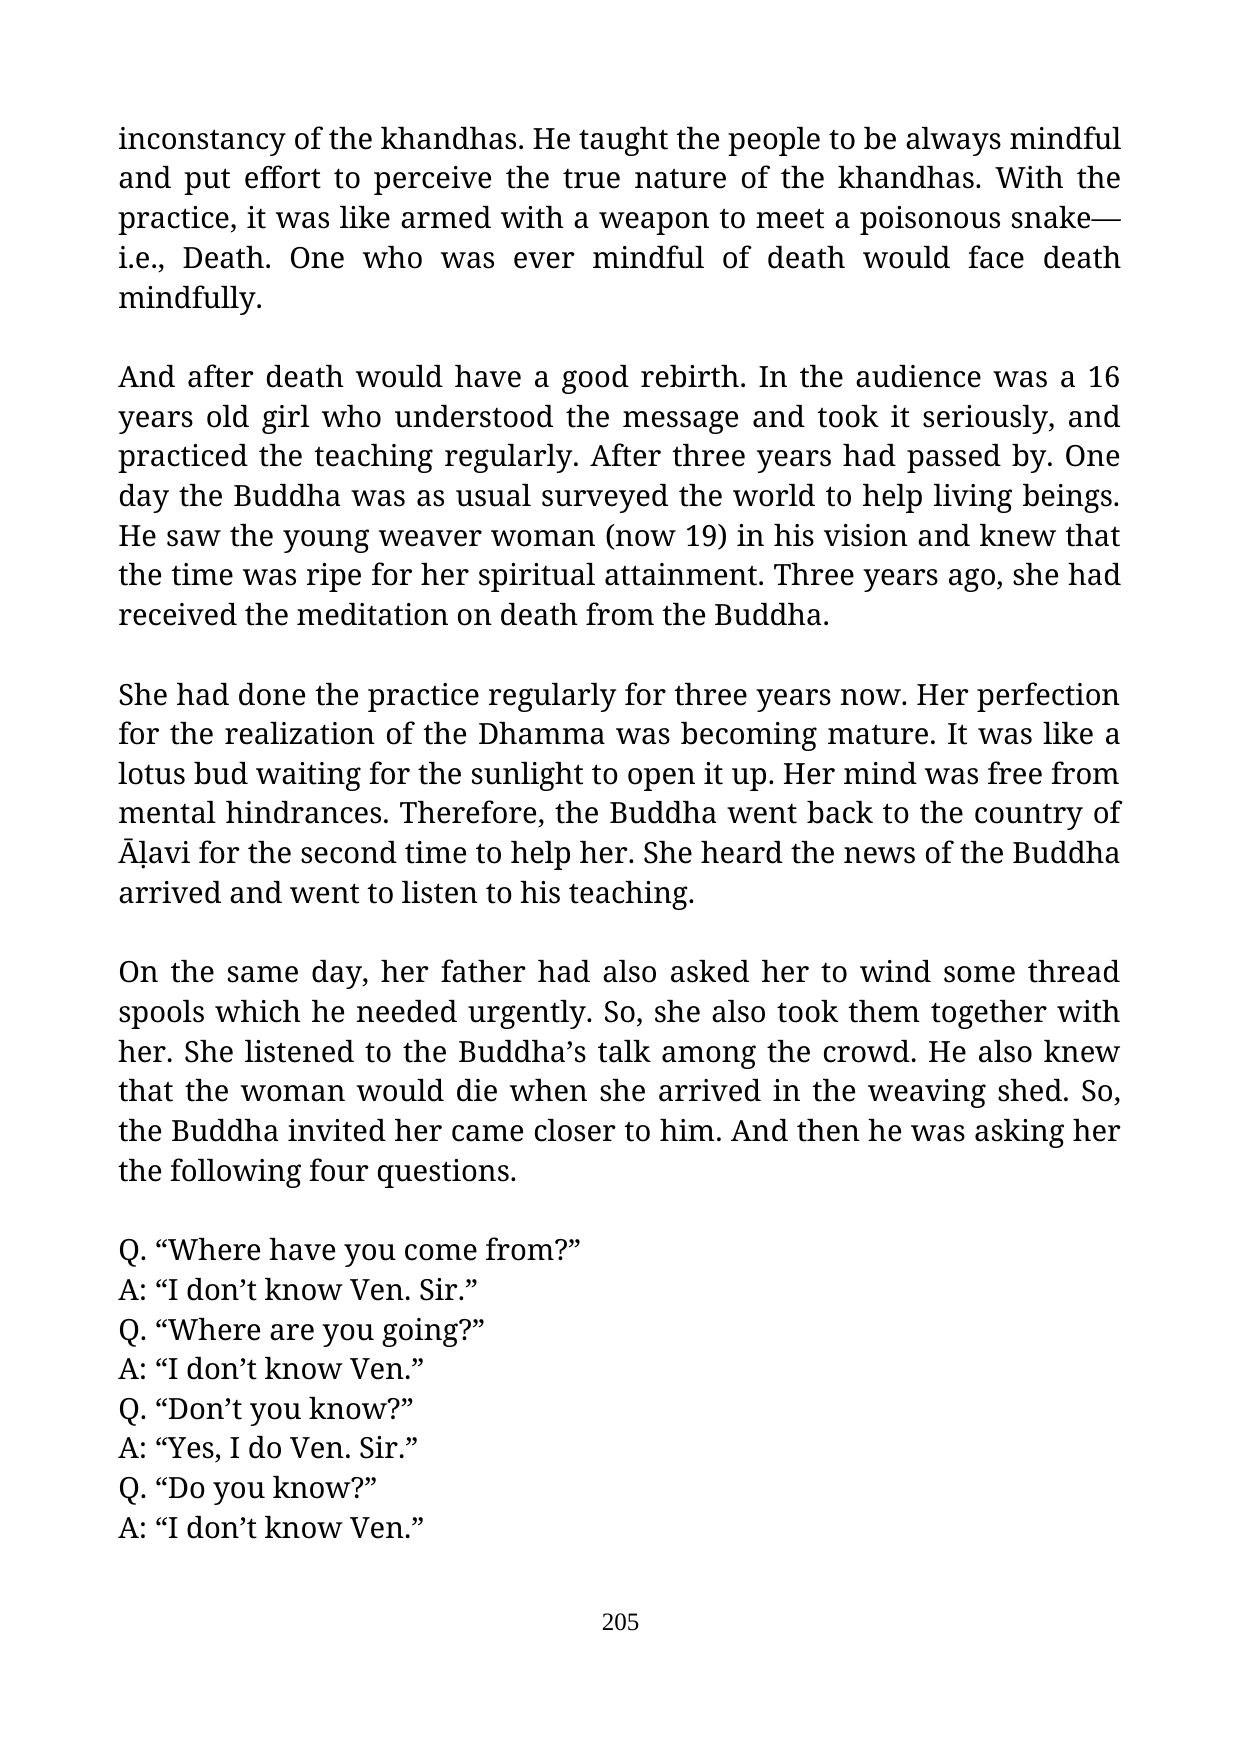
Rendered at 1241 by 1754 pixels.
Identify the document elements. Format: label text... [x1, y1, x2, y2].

text inconstancy of the khandhas. He taught the people to be always mindful and put effort to perceive the true nature of the khandhas. With the practice, it was like armed with a weapon to meet a poisonous snake—i.e., Death. One who was ever mindful of death would face death mindfully. And after death would have a good rebirth. In the audience was a 16 years old girl who understood the message and took it seriously, and practiced the teaching regularly. After three years had passed by. One day the Buddha was as usual surveyed the world to help living beings. He saw the young weaver woman (now 19) in his vision and knew that the time was ripe for her spiritual attainment. Three years ago, she had received the meditation on death from the Buddha. She had done the practice regularly for three years now. Her perfection for the realization of the Dhamma was becoming mature. It was like a lotus bud waiting for the sunlight to open it up. Her mind was free from mental hindrances. Therefore, the Buddha went back to the country of Āḷavi for the second time to help her. She heard the news of the Buddha arrived and went to listen to his teaching. On the same day, her father had also asked her to wind some thread spools which he needed urgently. So, she also took them together with her. She listened to the Buddha’s talk among the crowd. He also knew that the woman would die when she arrived in the weaving shed. So, the Buddha invited her came closer to him. And then he was asking her the following four questions. Q. “Where have you come from?” A: “I don’t know Ven. Sir.” Q. “Where are you going?” A: “I don’t know Ven.” Q. “Don’t you know?” A: “Yes, I do Ven. Sir.” Q. “Do you know?” A: “I don’t know Ven.” [118, 118, 1122, 1547]
